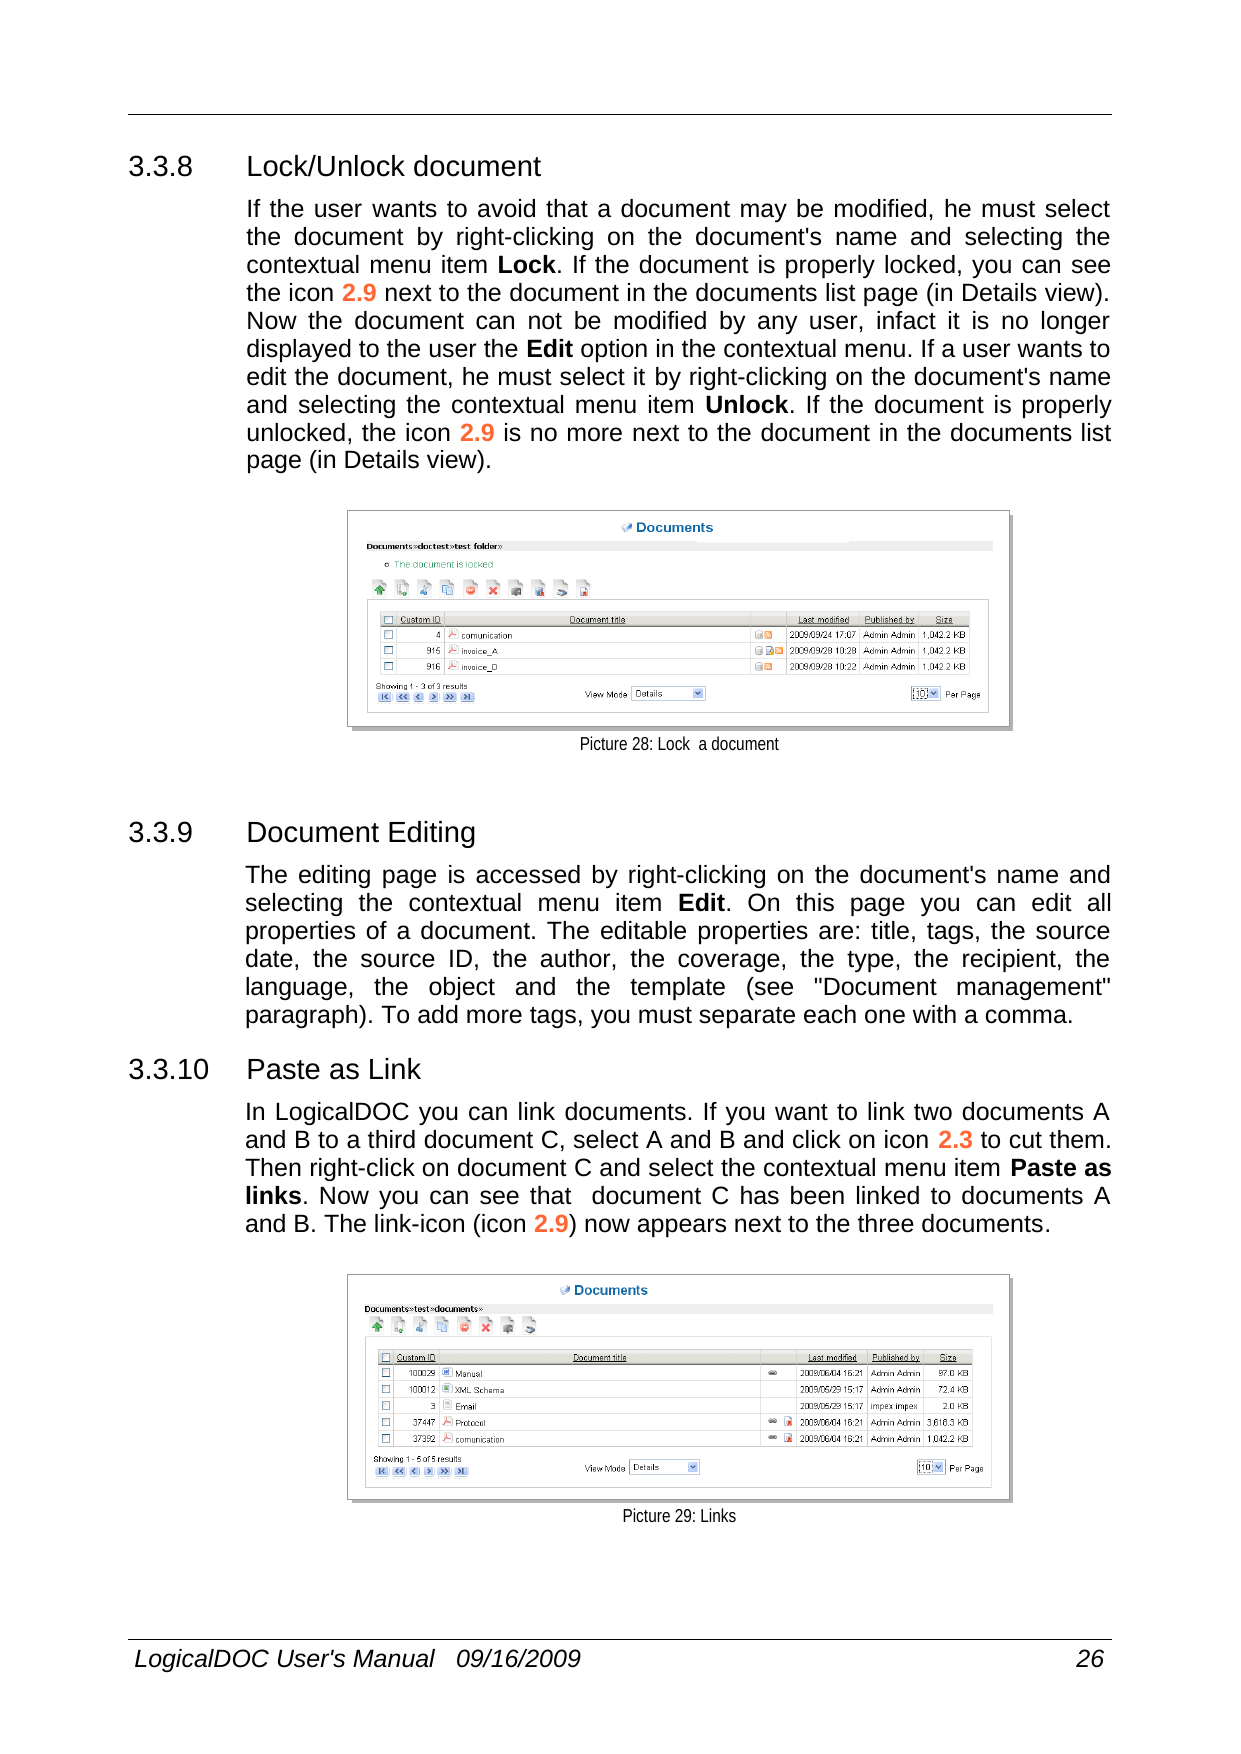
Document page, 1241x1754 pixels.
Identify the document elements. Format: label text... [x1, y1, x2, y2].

subtitle Paste as Link [128, 1053, 1112, 1086]
subtitle Document Editing [128, 816, 1112, 848]
subtitle Lock/Unlock document [128, 150, 1112, 183]
text If the user wants to avoid that a document may be modified, he must select the document by right-clicking on the document's name and selecting the contextual menu item Lock. If the document is properly locked, you can see the icon 2.9 next to the document in the documents list page (in Details view). Now the document can not be modified by any user, infact it is no longer displayed to the user the Edit option in the contextual menu. If a user wants to edit the document, he must select it by right-clicking on the document's name and selecting the contextual menu item Unlock. If the document is properly unlocked, the icon 2.9 is no more next to the document in the documents list page (in Details view). [246, 195, 1112, 474]
text The editing page is accessed by right-clicking on the document's name and selecting the contextual menu item Edit. On this page you can edit all properties of a document. The editable properties are: title, tags, the source date, the source ID, the author, the coverage, the type, the recipient, the language, the object and the template (see "Document management" paragraph). To add more tags, you must separate each one with a comma. [245, 861, 1112, 1028]
text In LogicalDOC you can link documents. If you want to link two documents A and B to a third document C, select A and B and click on icon 2.3 to cut them. Then right-click on document C and select the contextual menu item Paste as links. Now you can see that document C has been linked to documents A and B. The link-icon (icon 2.9) now appears next to the three documents. [245, 1098, 1112, 1238]
text Picture 29: Links [347, 1500, 1011, 1526]
text Picture 28: Lock a document [347, 727, 1011, 754]
